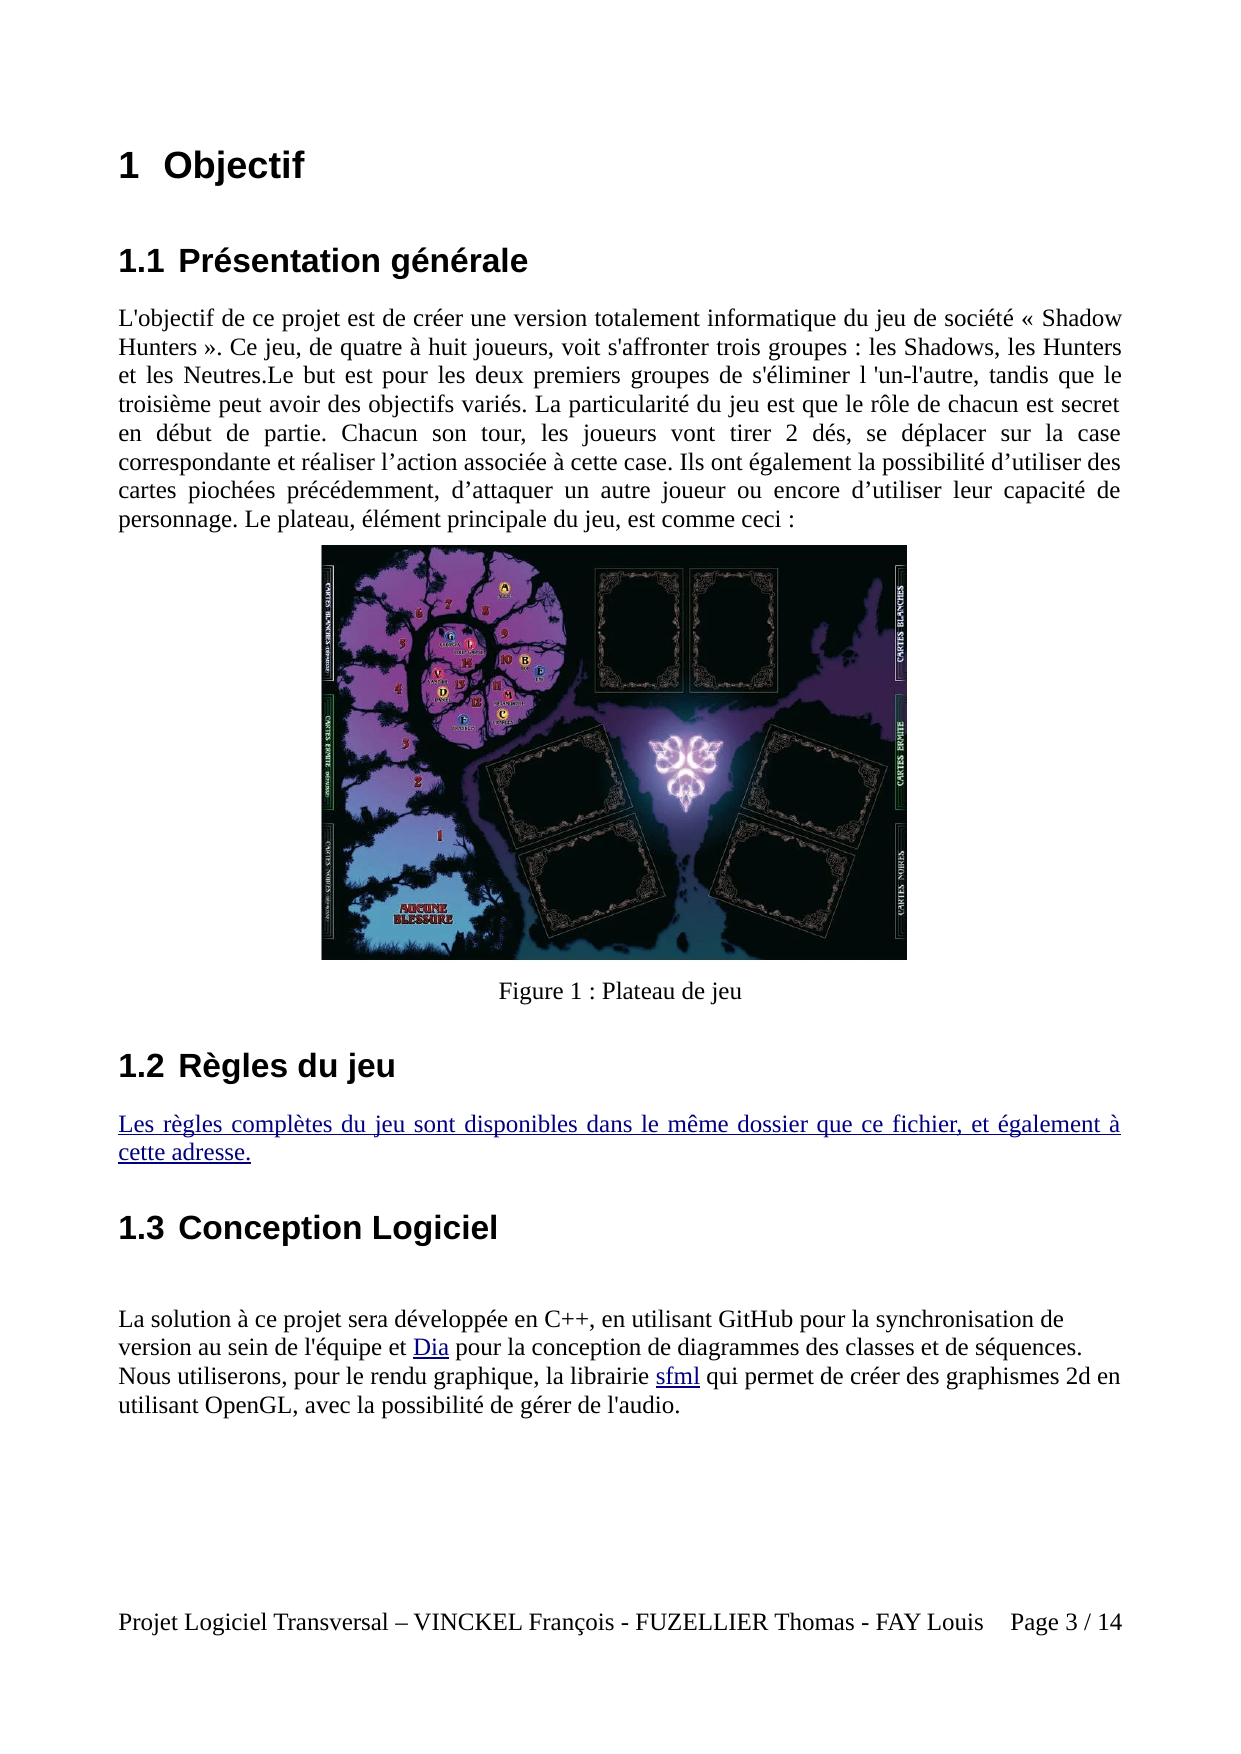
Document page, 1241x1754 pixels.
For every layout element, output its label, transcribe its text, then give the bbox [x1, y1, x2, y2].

text Les règles complètes du jeu sont disponibles dans le même dossier que ce fichier, et également à cette adresse. [118, 1109, 1122, 1166]
subtitle Objectif [118, 143, 1122, 187]
text La solution à ce projet sera développée en C++, en utilisant GitHub pour la synchronisation de version au sein de l'équipe et Dia pour la conception de diagrammes des classes et de séquences. [118, 1304, 1122, 1361]
subtitle Règles du jeu [118, 1046, 1122, 1085]
subtitle Conception Logiciel [118, 1207, 1122, 1246]
picture [318, 543, 908, 962]
text Figure 1 : Plateau de jeu [118, 976, 1122, 1005]
subtitle Présentation générale [118, 241, 1122, 279]
text Nous utiliserons, pour le rendu graphique, la librairie sfml qui permet de créer des graphismes 2d en utilisant OpenGL, avec la possibilité de gérer de l'audio. [118, 1361, 1122, 1419]
text L'objectif de ce projet est de créer une version totalement informatique du jeu de société « Shadow Hunters ». Ce jeu, de quatre à huit joueurs, voit s'affronter trois groupes : les Shadows, les Hunters et les Neutres.Le but est pour les deux premiers groupes de s'éliminer l 'un-l'autre, tandis que le troisième peut avoir des objectifs variés. La particularité du jeu est que le rôle de chacun est secret en début de partie. Chacun son tour, les joueurs vont tirer 2 dés, se déplacer sur la case correspondante et réaliser l’action associée à cette case. Ils ont également la possibilité d’utiliser des cartes piochées précédemment, d’attaquer un autre joueur ou encore d’utiliser leur capacité de personnage. Le plateau, élément principale du jeu, est comme ceci : [118, 303, 1122, 533]
